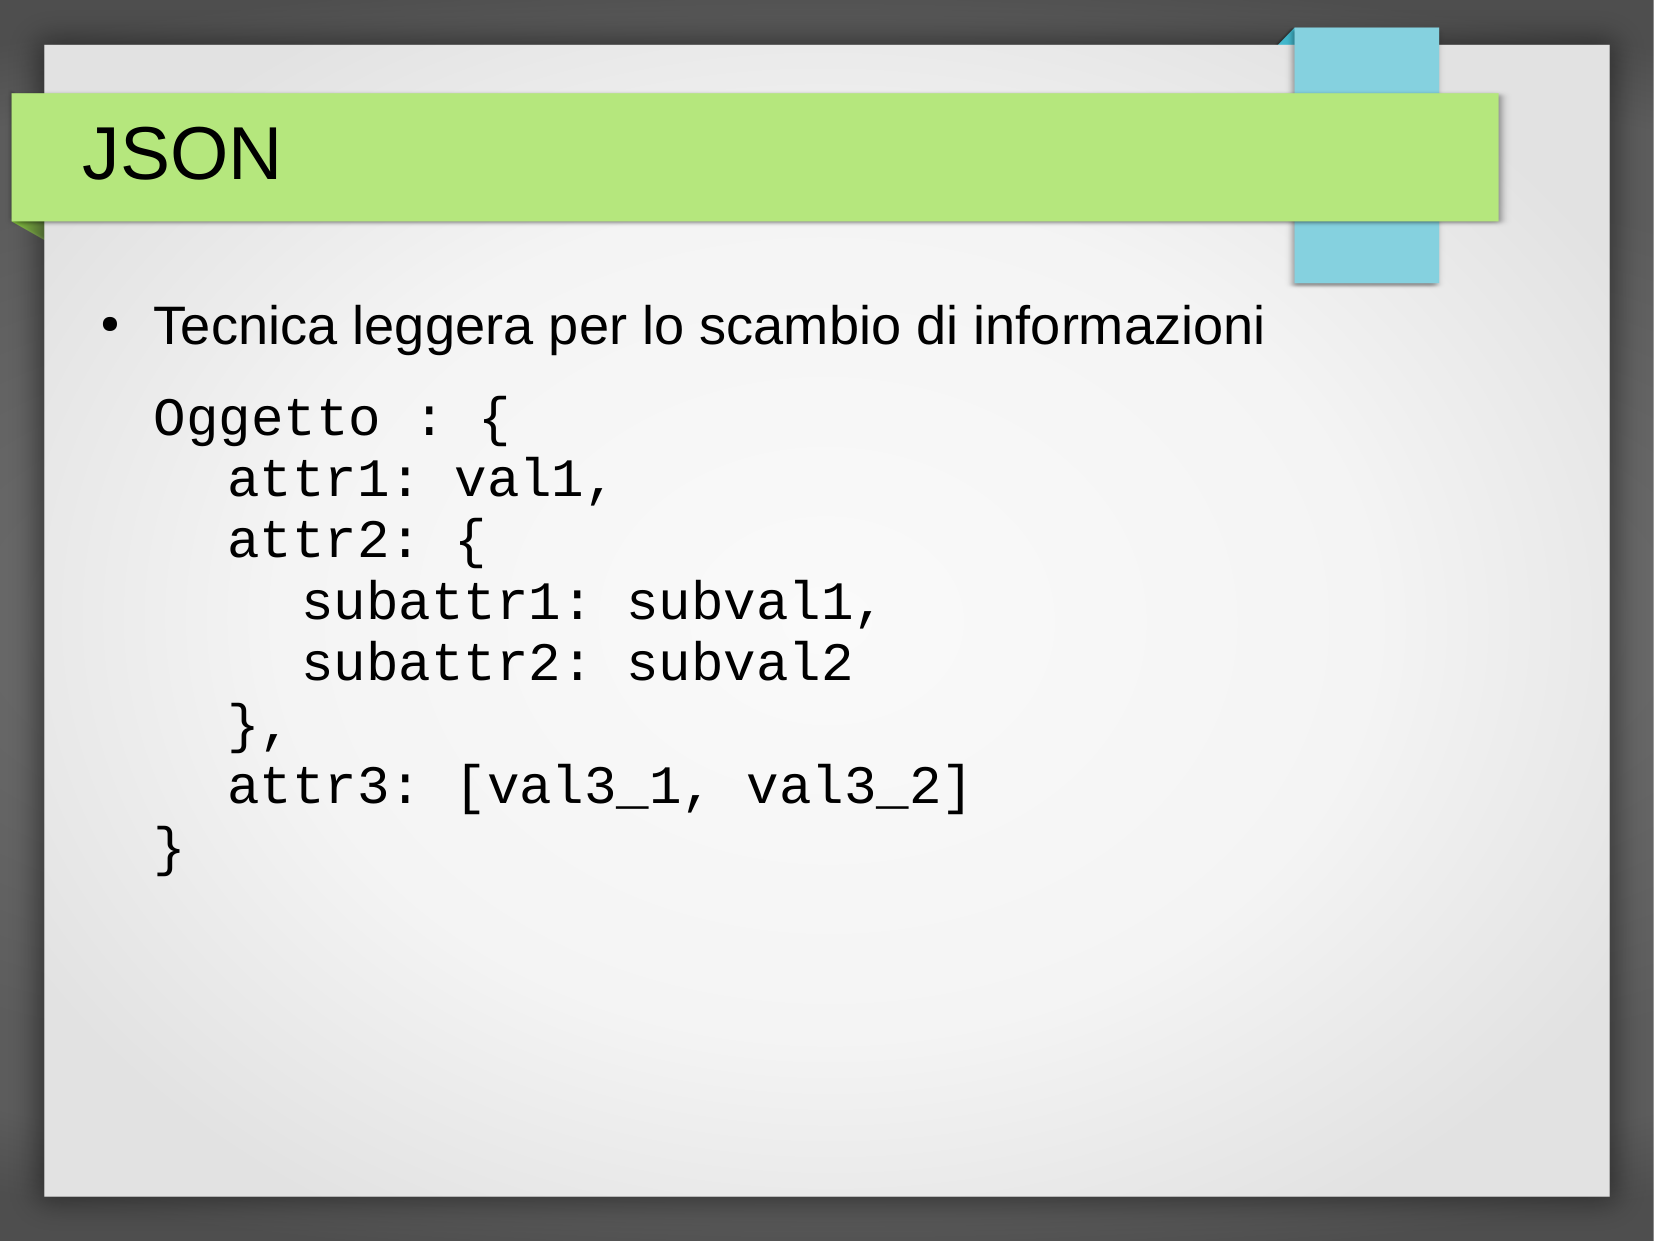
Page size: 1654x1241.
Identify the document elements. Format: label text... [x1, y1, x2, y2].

list Tecnica leggera per lo scambio di informazioni [82, 295, 1571, 367]
picture [0, 0, 1654, 1241]
list Oggetto : { attr1: val1, attr2: { subattr1: subval1, subattr2: subval2 }, attr3: [val3_1, val3_2] } [82, 389, 1571, 461]
title JSON [82, 94, 1264, 213]
